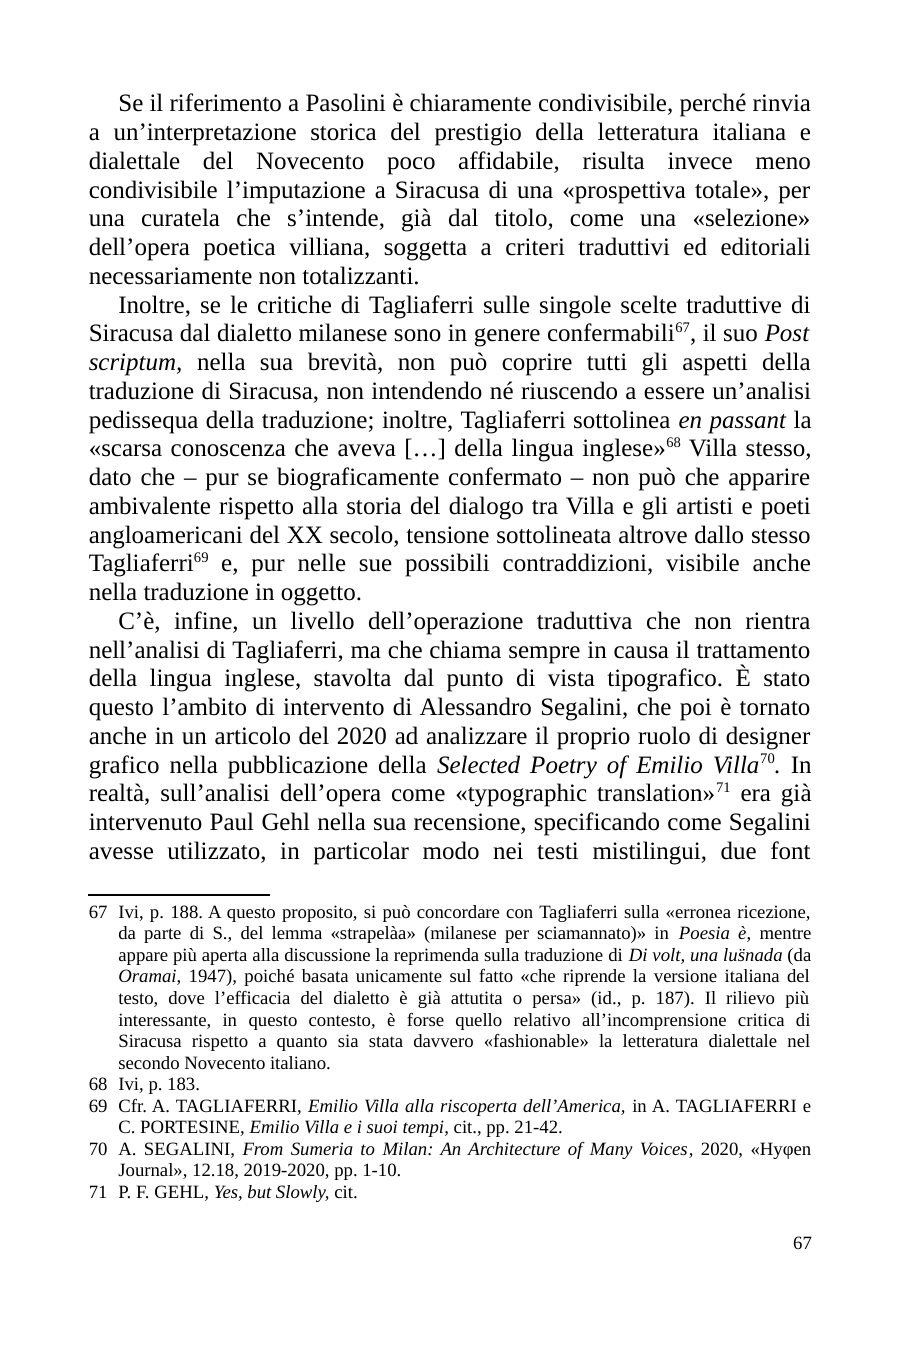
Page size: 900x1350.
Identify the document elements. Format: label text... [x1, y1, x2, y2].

text Ivi, p. 183. [88, 1073, 811, 1095]
text A. SEGALINI, From Sumeria to Milan: An Architecture of Many Voices, 2020, «Hyφen Journal», 12.18, 2019-2020, pp. 1-10. [88, 1138, 811, 1181]
text Cfr. A. TAGLIAFERRI, Emilio Villa alla riscoperta dell’America, in A. TAGLIAFERRI e C. PORTESINE, Emilio Villa e i suoi tempi, cit., pp. 21-42. [88, 1095, 811, 1138]
text Se il riferimento a Pasolini è chiaramente condivisibile, perché rinvia a un’interpretazione storica del prestigio della letteratura italiana e dialettale del Novecento poco affidabile, risulta invece meno condivisibile l’imputazione a Siracusa di una «prospettiva totale», per una curatela che s’intende, già dal titolo, come una «selezione» dell’opera poetica villiana, soggetta a criteri traduttivi ed editoriali necessariamente non totalizzanti. [88, 88, 811, 290]
text Inoltre, se le critiche di Tagliaferri sulle singole scelte traduttive di Siracusa dal dialetto milanese sono in genere confermabili, il suo Post scriptum, nella sua brevità, non può coprire tutti gli aspetti della traduzione di Siracusa, non intendendo né riuscendo a essere un’analisi pedissequa della traduzione; inoltre, Tagliaferri sottolinea en passant la «scarsa conoscenza che aveva […] della lingua inglese» Villa stesso, dato che – pur se biograficamente confermato – non può che apparire ambivalente rispetto alla storia del dialogo tra Villa e gli artisti e poeti angloamericani del XX secolo, tensione sottolineata altrove dallo stesso Tagliaferri e, pur nelle sue possibili contraddizioni, visibile anche nella traduzione in oggetto. [88, 290, 811, 606]
text C’è, infine, un livello dell’operazione traduttiva che non rientra nell’analisi di Tagliaferri, ma che chiama sempre in causa il trattamento della lingua inglese, stavolta dal punto di vista tipografico. È stato questo l’ambito di intervento di Alessandro Segalini, che poi è tornato anche in un articolo del 2020 ad analizzare il proprio ruolo di designer grafico nella pubblicazione della Selected Poetry of Emilio Villa. In realtà, sull’analisi dell’opera come «typographic translation» era già intervenuto Paul Gehl nella sua recensione, specificando come Segalini avesse utilizzato, in particolar modo nei testi mistilingui, due font [88, 606, 811, 865]
text P. F. GEHL, Yes, but Slowly, cit. [88, 1181, 811, 1202]
text Ivi, p. 188. A questo proposito, si può concordare con Tagliaferri sulla «erronea ricezione, da parte di S., del lemma «strapelàa» (milanese per sciamannato)» in Poesia è, mentre appare più aperta alla discussione la reprimenda sulla traduzione di Di volt, una lüsnada (da Oramai, 1947), poiché basata unicamente sul fatto «che riprende la versione italiana del testo, dove l’efficacia del dialetto è già attutita o persa» (id., p. 187). Il rilievo più interessante, in questo contesto, è forse quello relativo all’incomprensione critica di Siracusa rispetto a quanto sia stata davvero «fashionable» la letteratura dialettale nel secondo Novecento italiano. [88, 901, 811, 1073]
